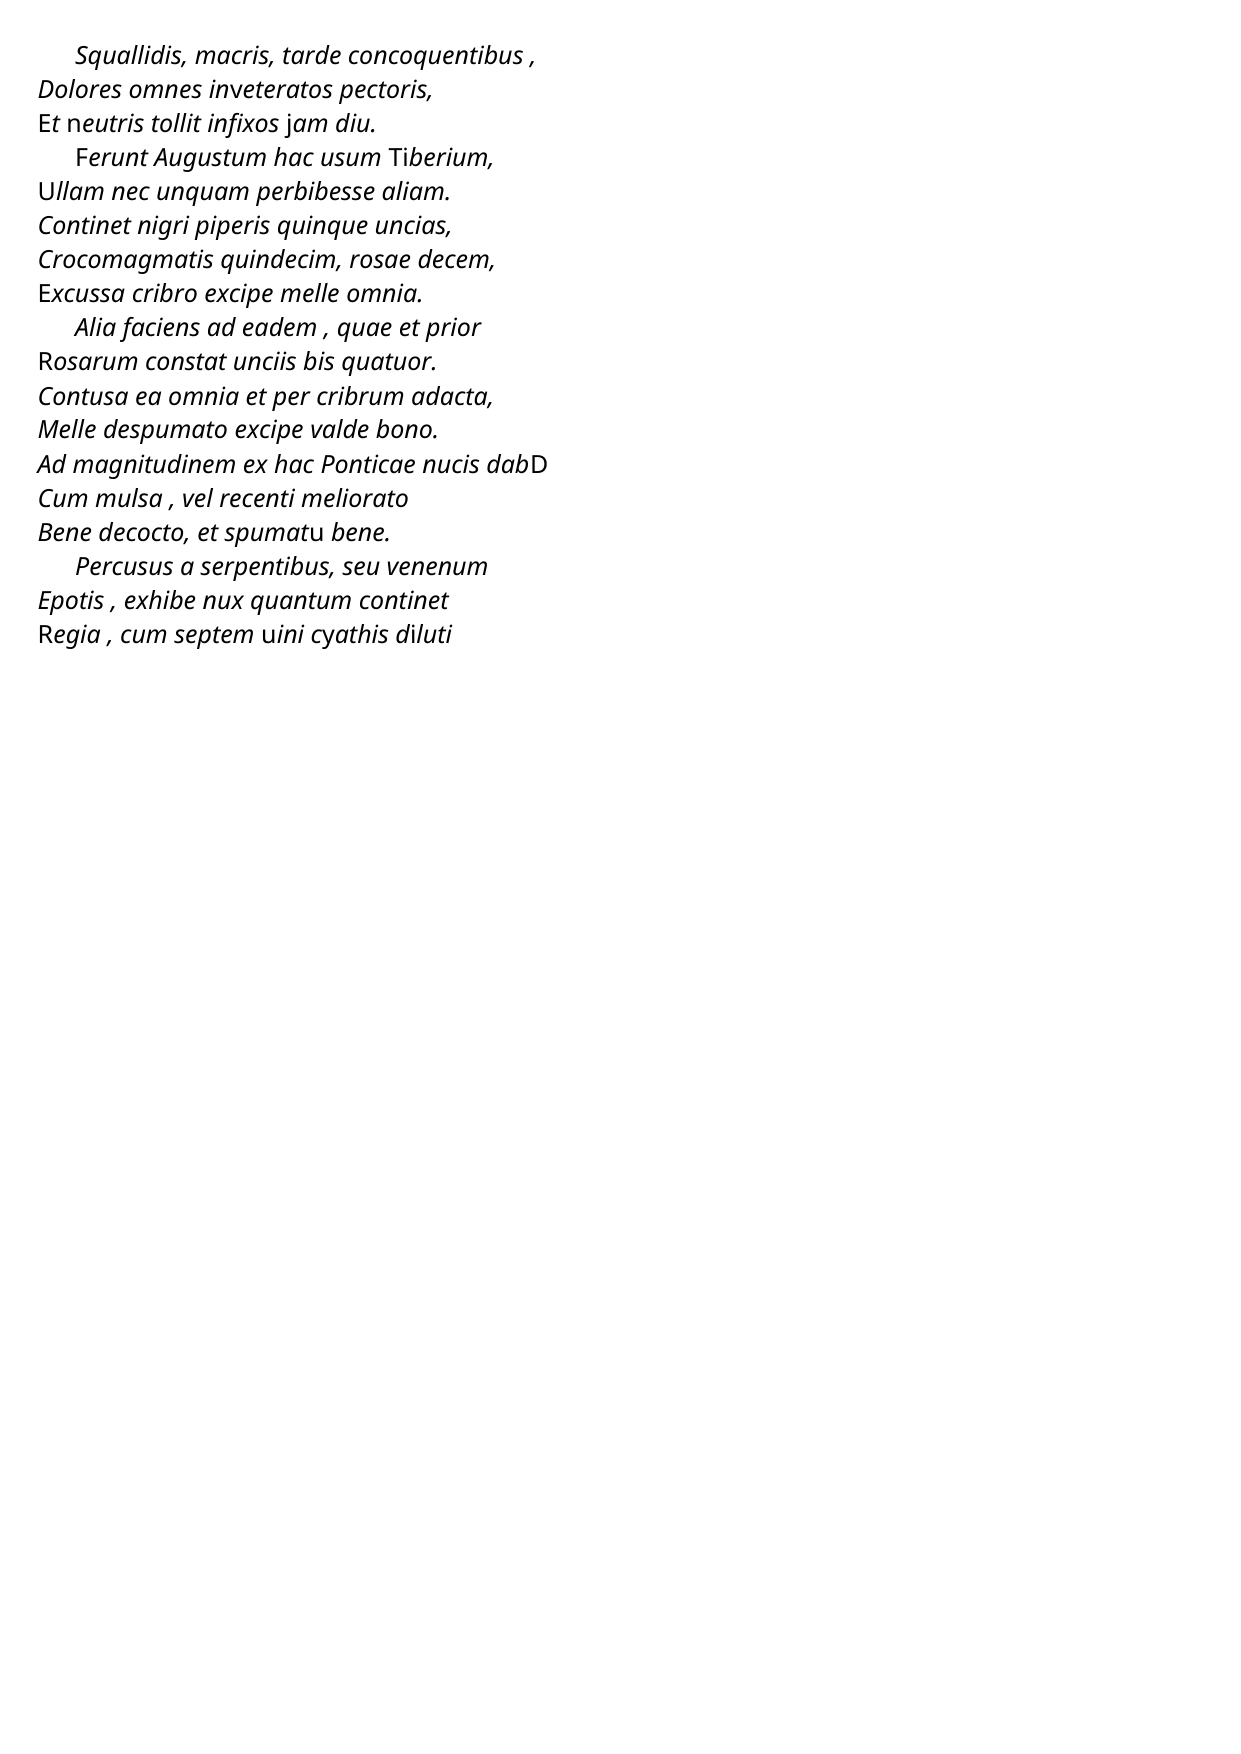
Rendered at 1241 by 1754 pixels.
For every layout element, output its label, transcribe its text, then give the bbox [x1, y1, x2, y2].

text Alia faciens ad eadem , quae et prior Rosarum constat unciis bis quatuor. Contusa ea omnia et per cribrum adacta, Melle despumato excipe valde bono. Ad magnitudinem ex hac Ponticae nucis dabD Cum mulsa , vel recenti meliorato Bene decocto, et spumatu bene. [37, 310, 1203, 548]
text Ferunt Augustum hac usum Tiberium, Ullam nec unquam perbibesse aliam. Continet nigri piperis quinque uncias, Crocomagmatis quindecim, rosae decem, Excussa cribro excipe melle omnia. [37, 140, 1203, 310]
text Squallidis, macris, tarde concoquentibus , Dolores omnes inveteratos pectoris, Et neutris tollit infixos jam diu. [37, 37, 1203, 140]
text Percusus a serpentibus, seu venenum Epotis , exhibe nux quantum continet Regia , cum septem uini cyathis diluti [37, 548, 1203, 651]
